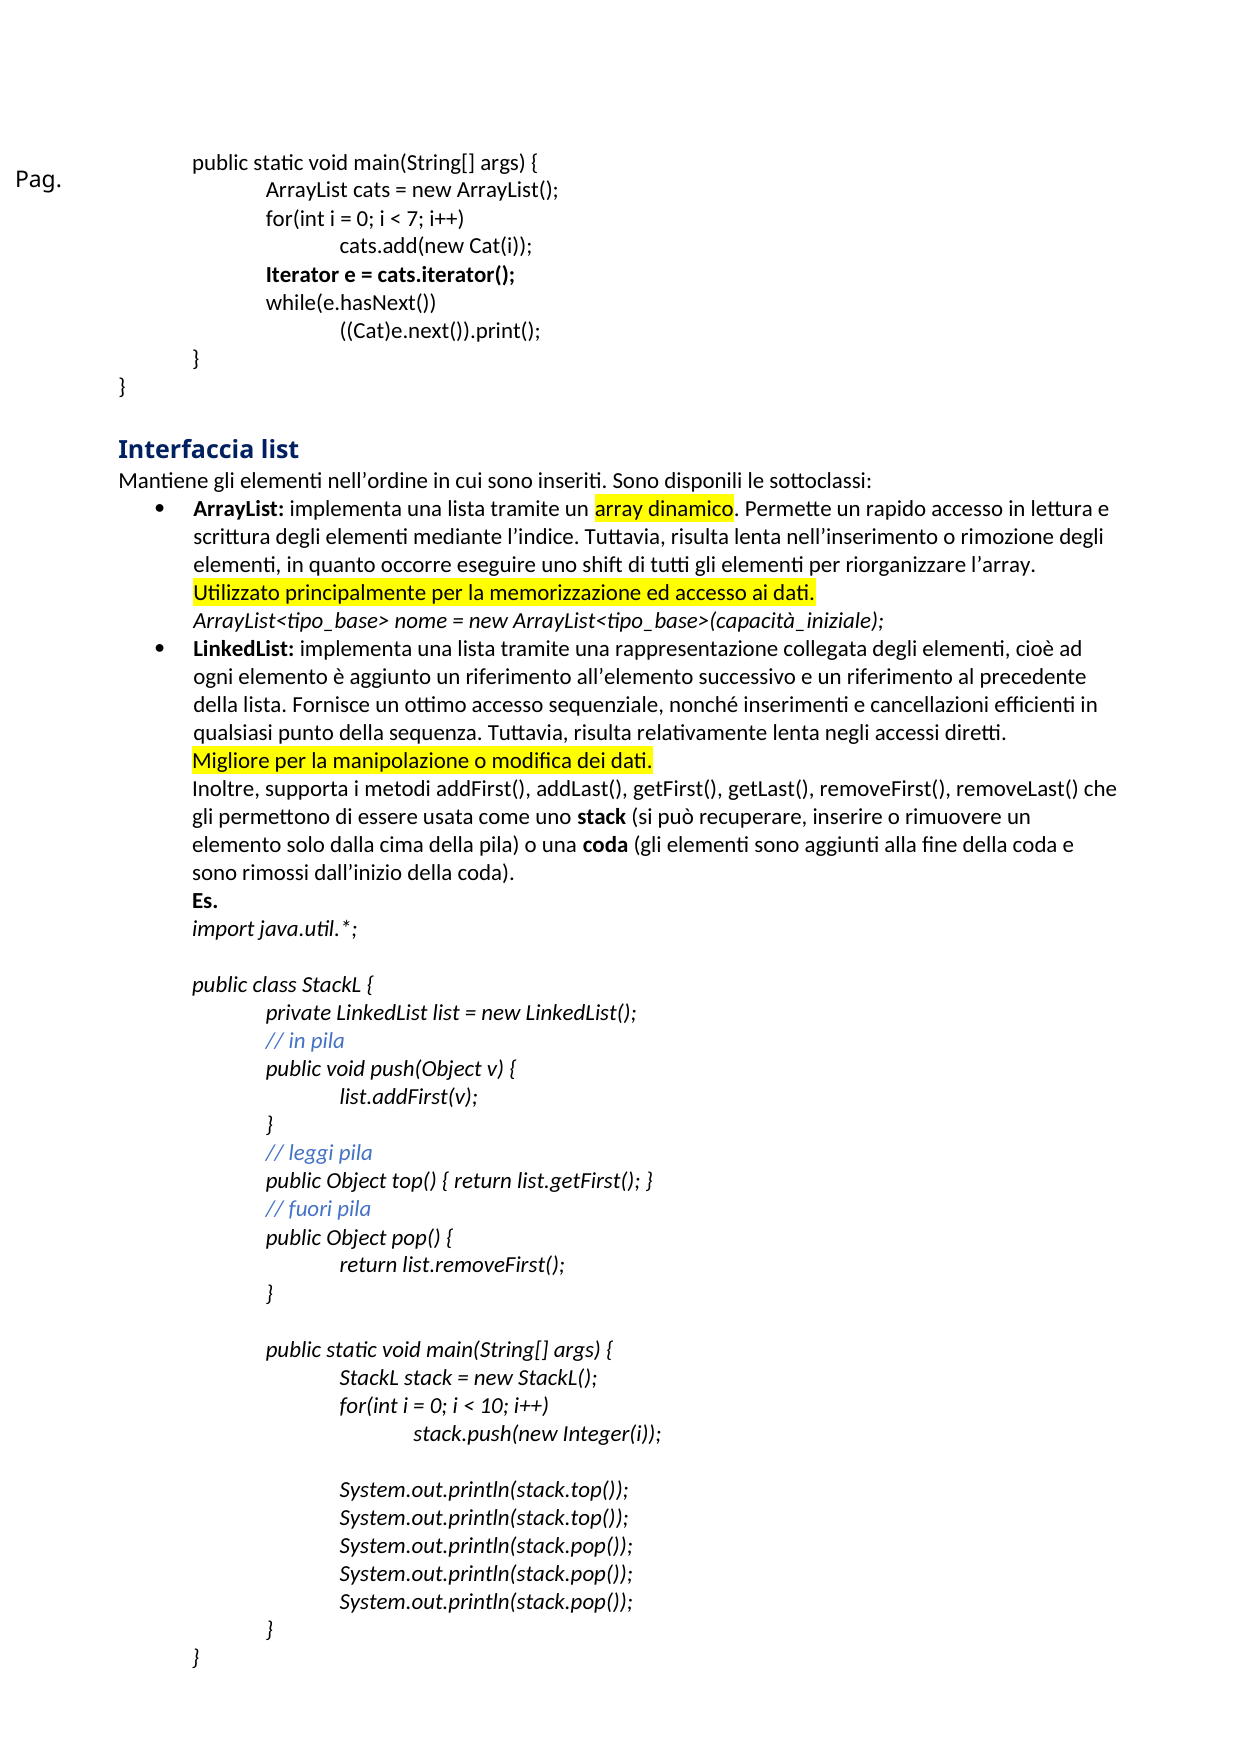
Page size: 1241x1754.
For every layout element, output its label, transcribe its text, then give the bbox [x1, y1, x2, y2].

list LinkedList: implementa una lista tramite una rappresentazione collegata degli elementi, cioè ad ogni elemento è aggiunto un riferimento all’elemento successivo e un riferimento al precedente della lista. Fornisce un ottimo accesso sequenziale, nonché inserimenti e cancellazioni efficienti in qualsiasi punto della sequenza. Tuttavia, risulta relativamente lenta negli accessi diretti. [156, 634, 1122, 746]
text } [192, 1643, 1122, 1671]
text public static void main(String[] args) { [192, 1335, 1122, 1363]
text } [118, 344, 1122, 372]
text Iterator e = cats.iterator(); [118, 260, 1122, 288]
text Migliore per la manipolazione o modifica dei dati. [192, 746, 1122, 774]
subtitle Interfaccia list [118, 432, 1122, 466]
text System.out.println(stack.pop()); [192, 1559, 1122, 1587]
text Mantiene gli elementi nell’ordine in cui sono inseriti. Sono disponili le sottoclassi: [118, 466, 1122, 494]
text ((Cat)e.next()).print(); [118, 316, 1122, 344]
text } [192, 1615, 1122, 1643]
text // in pila [192, 1026, 1122, 1054]
text list.addFirst(v); [192, 1082, 1122, 1111]
text ArrayList cats = new ArrayList(); [118, 176, 1122, 204]
text // leggi pila [192, 1138, 1122, 1167]
text StackL stack = new StackL(); [192, 1363, 1122, 1391]
text Es. [192, 886, 1122, 914]
text public class StackL { [192, 970, 1122, 998]
text ArrayList<tipo_base> nome = new ArrayList<tipo_base>(capacità_iniziale); [193, 606, 1122, 634]
text System.out.println(stack.pop()); [192, 1587, 1122, 1615]
text System.out.println(stack.top()); [192, 1475, 1122, 1503]
text System.out.println(stack.pop()); [192, 1531, 1122, 1559]
text stack.push(new Integer(i)); [192, 1419, 1122, 1447]
text } [192, 1279, 1122, 1307]
text for(int i = 0; i < 10; i++) [192, 1391, 1122, 1419]
list ArrayList: implementa una lista tramite un array dinamico. Permette un rapido accesso in lettura e scrittura degli elementi mediante l’indice. Tuttavia, risulta lenta nell’inserimento o rimozione degli elementi, in quanto occorre eseguire uno shift di tutti gli elementi per riorganizzare l’array. Utilizzato principalmente per la memorizzazione ed accesso ai dati. [156, 494, 1122, 606]
text System.out.println(stack.top()); [192, 1503, 1122, 1531]
text return list.removeFirst(); [192, 1251, 1122, 1279]
text } [118, 372, 1122, 400]
text for(int i = 0; i < 7; i++) [118, 204, 1122, 232]
text import java.util.*; [192, 914, 1122, 942]
text } [192, 1111, 1122, 1138]
text public void push(Object v) { [192, 1054, 1122, 1082]
text private LinkedList list = new LinkedList(); [192, 998, 1122, 1026]
text Inoltre, supporta i metodi addFirst(), addLast(), getFirst(), getLast(), removeFirst(), removeLast() che gli permettono di essere usata come uno stack (si può recuperare, inserire o rimuovere un elemento solo dalla cima della pila) o una coda (gli elementi sono aggiunti alla fine della coda e sono rimossi dall’inizio della coda). [192, 774, 1122, 886]
text // fuori pila [192, 1194, 1122, 1223]
text cats.add(new Cat(i)); [118, 232, 1122, 260]
text public static void main(String[] args) { [118, 148, 1122, 176]
text public Object top() { return list.getFirst(); } [192, 1167, 1122, 1194]
text public Object pop() { [192, 1223, 1122, 1251]
text while(e.hasNext()) [118, 288, 1122, 316]
